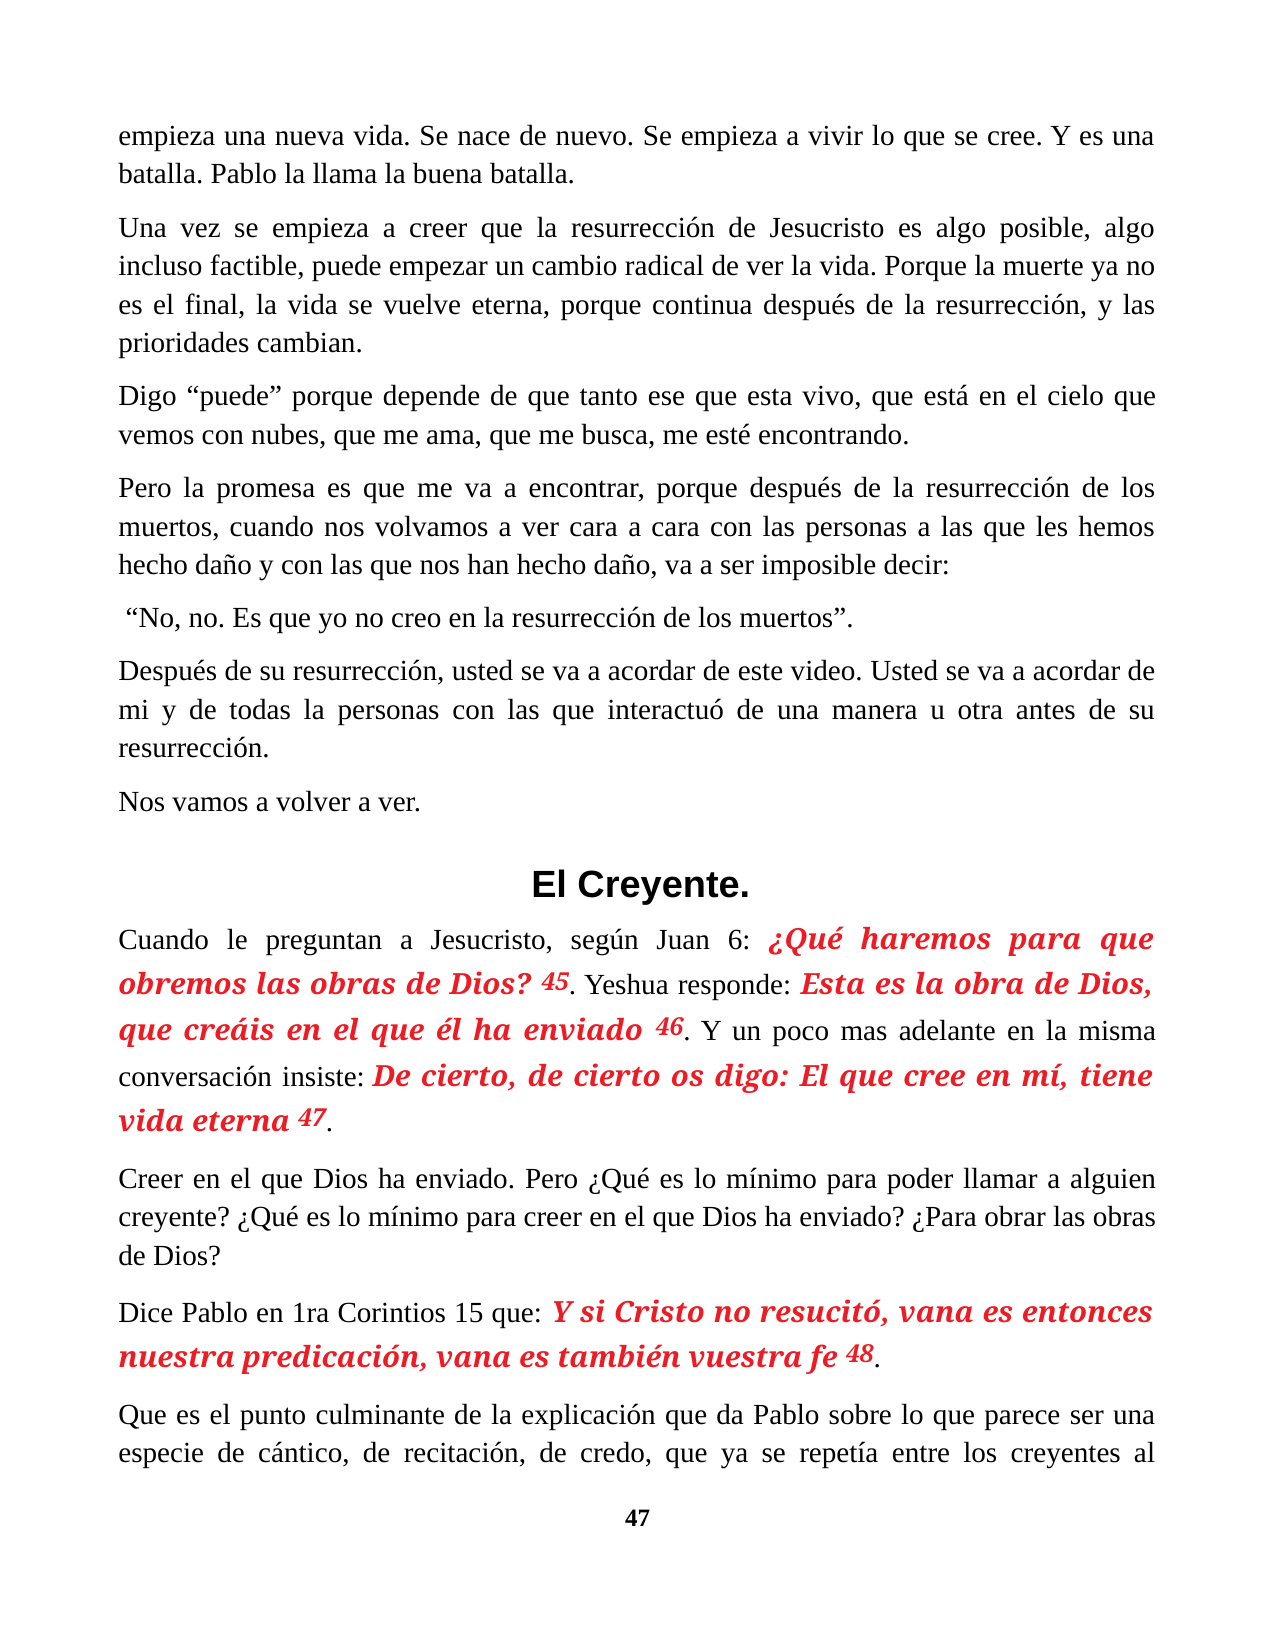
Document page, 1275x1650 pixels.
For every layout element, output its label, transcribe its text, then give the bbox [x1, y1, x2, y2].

text “No, no. Es que yo no creo en la resurrección de los muertos”. [118, 600, 1157, 634]
text Digo “puede” porque depende de que tanto ese que esta vivo, que está en el cielo que vemos con nubes, que me ama, que me busca, me esté encontrando. [118, 378, 1157, 451]
text Después de su resurrección, usted se va a acordar de este video. Usted se va a acordar de mi y de todas la personas con las que interactuó de una manera u otra antes de su resurrección. [118, 653, 1157, 764]
text Creer en el que Dios ha enviado. Pero ¿Qué es lo mínimo para poder llamar a alguien creyente? ¿Qué es lo mínimo para creer en el que Dios ha enviado? ¿Para obrar las obras de Dios? [118, 1161, 1157, 1271]
text empieza una nueva vida. Se nace de nuevo. Se empieza a vivir lo que se cree. Y es una batalla. Pablo la llama la buena batalla. [118, 118, 1157, 190]
text Que es el punto culminante de la explicación que da Pablo sobre lo que parece ser una especie de cántico, de recitación, de credo, que ya se repetía entre los creyentes al [118, 1397, 1157, 1469]
text Una vez se empieza a creer que la resurrección de Jesucristo es algo posible, algo incluso factible, puede empezar un cambio radical de ver la vida. Porque la muerte ya no es el final, la vida se vuelve eterna, porque continua después de la resurrección, y las prioridades cambian. [118, 210, 1157, 359]
text Nos vamos a volver a ver. [118, 784, 1157, 817]
text Pero la promesa es que me va a encontrar, porque después de la resurrección de los muertos, cuando nos volvamos a ver cara a cara con las personas a las que les hemos hecho daño y con las que nos han hecho daño, va a ser imposible decir: [118, 470, 1157, 581]
text Cuando le preguntan a Jesucristo, según Juan 6: ¿Qué haremos para que obremos las obras de Dios? . Yeshua responde: Esta es la obra de Dios, que creáis en el que él ha enviado . Y un poco mas adelante en la misma conversación insiste: De cierto, de cierto os digo: El que cree en mí, tiene vida eterna . [118, 918, 1157, 1140]
text Dice Pablo en 1ra Corintios 15 que: Y si Cristo no resucitó, vana es entonces nuestra predicación, vana es también vuestra fe . [118, 1291, 1157, 1376]
subtitle El Creyente. [124, 862, 1157, 906]
